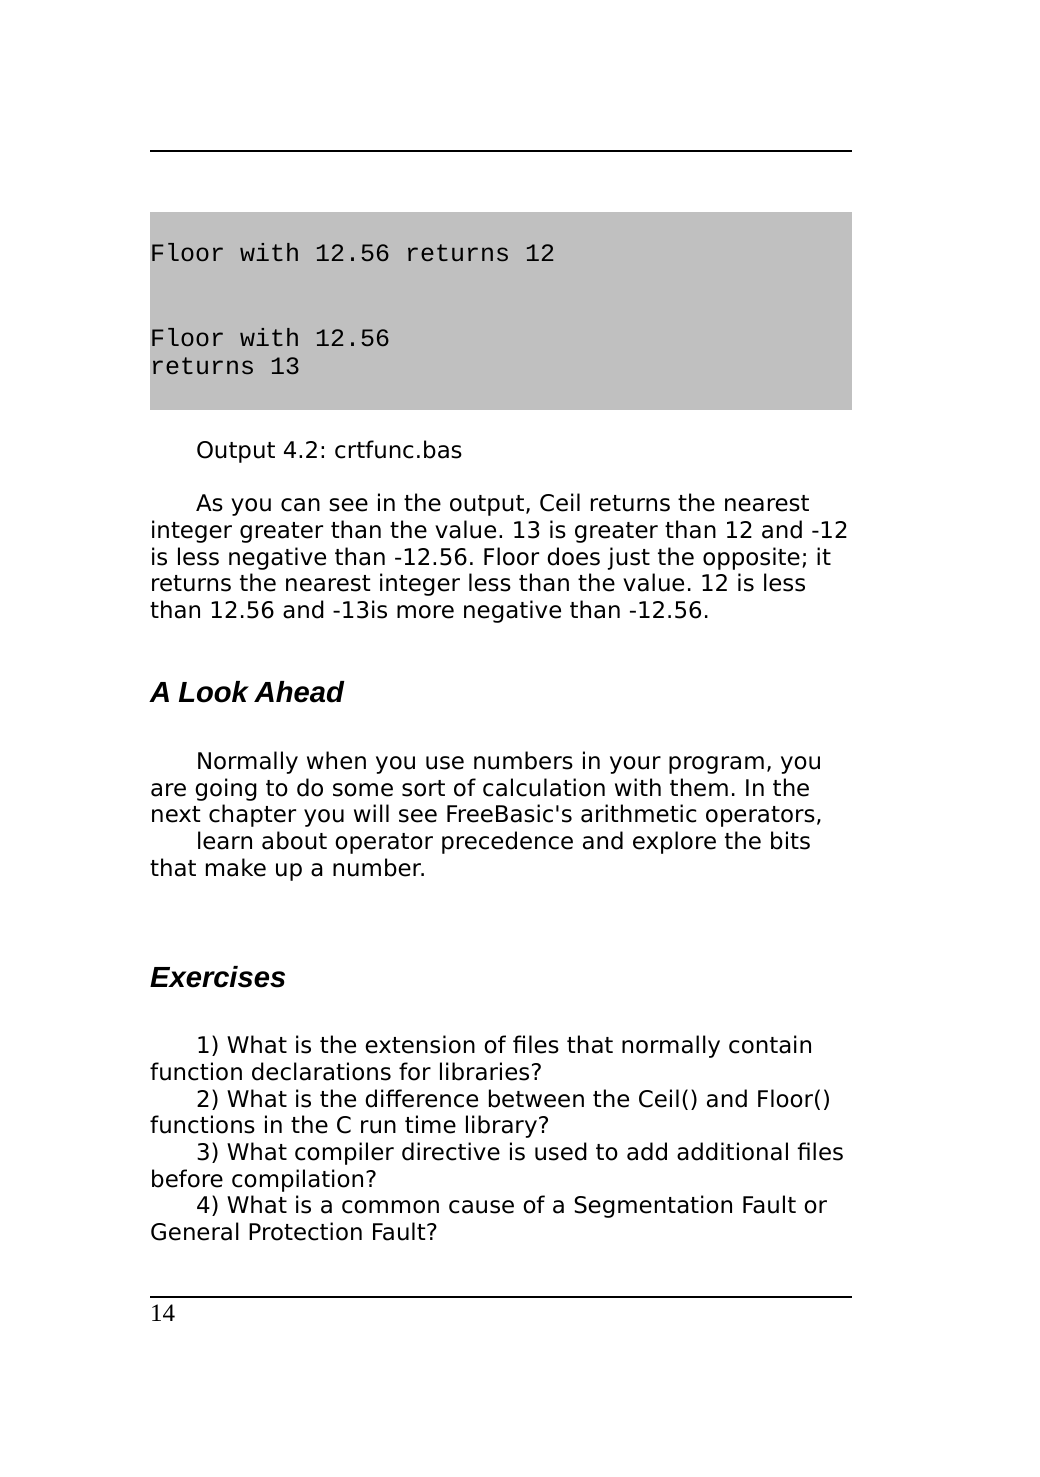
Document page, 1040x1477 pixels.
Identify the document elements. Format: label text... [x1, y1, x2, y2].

text Floor with 12.56 returns 12 [150, 240, 852, 269]
text returns 13 [150, 354, 852, 382]
text As you can see in the output, Ceil returns the nearest integer greater than the value. 13 is greater than 12 and -12 is less negative than -12.56. Floor does just the opposite; it returns the nearest integer less than the value. 12 is less than 12.56 and -13is more negative than -12.56. [150, 490, 852, 624]
text 3) What compiler directive is used to add additional files before compilation? [150, 1139, 852, 1192]
text 2) What is the difference between the Ceil() and Floor() functions in the C run time library? [150, 1086, 852, 1139]
subtitle Exercises [150, 960, 852, 993]
text 4) What is a common cause of a Segmentation Fault or General Protection Fault? [150, 1192, 852, 1246]
text Output 4.2: crtfunc.bas [150, 437, 852, 464]
text learn about operator precedence and explore the bits that make up a number. [150, 828, 852, 881]
text Normally when you use numbers in your program, you are going to do some sort of calculation with them. In the next chapter you will see FreeBasic's arithmetic operators, [150, 748, 852, 828]
text 1) What is the extension of files that normally contain function declarations for libraries? [150, 1032, 852, 1086]
subtitle A Look Ahead [150, 675, 852, 709]
text Floor with 12.56 [150, 325, 852, 354]
